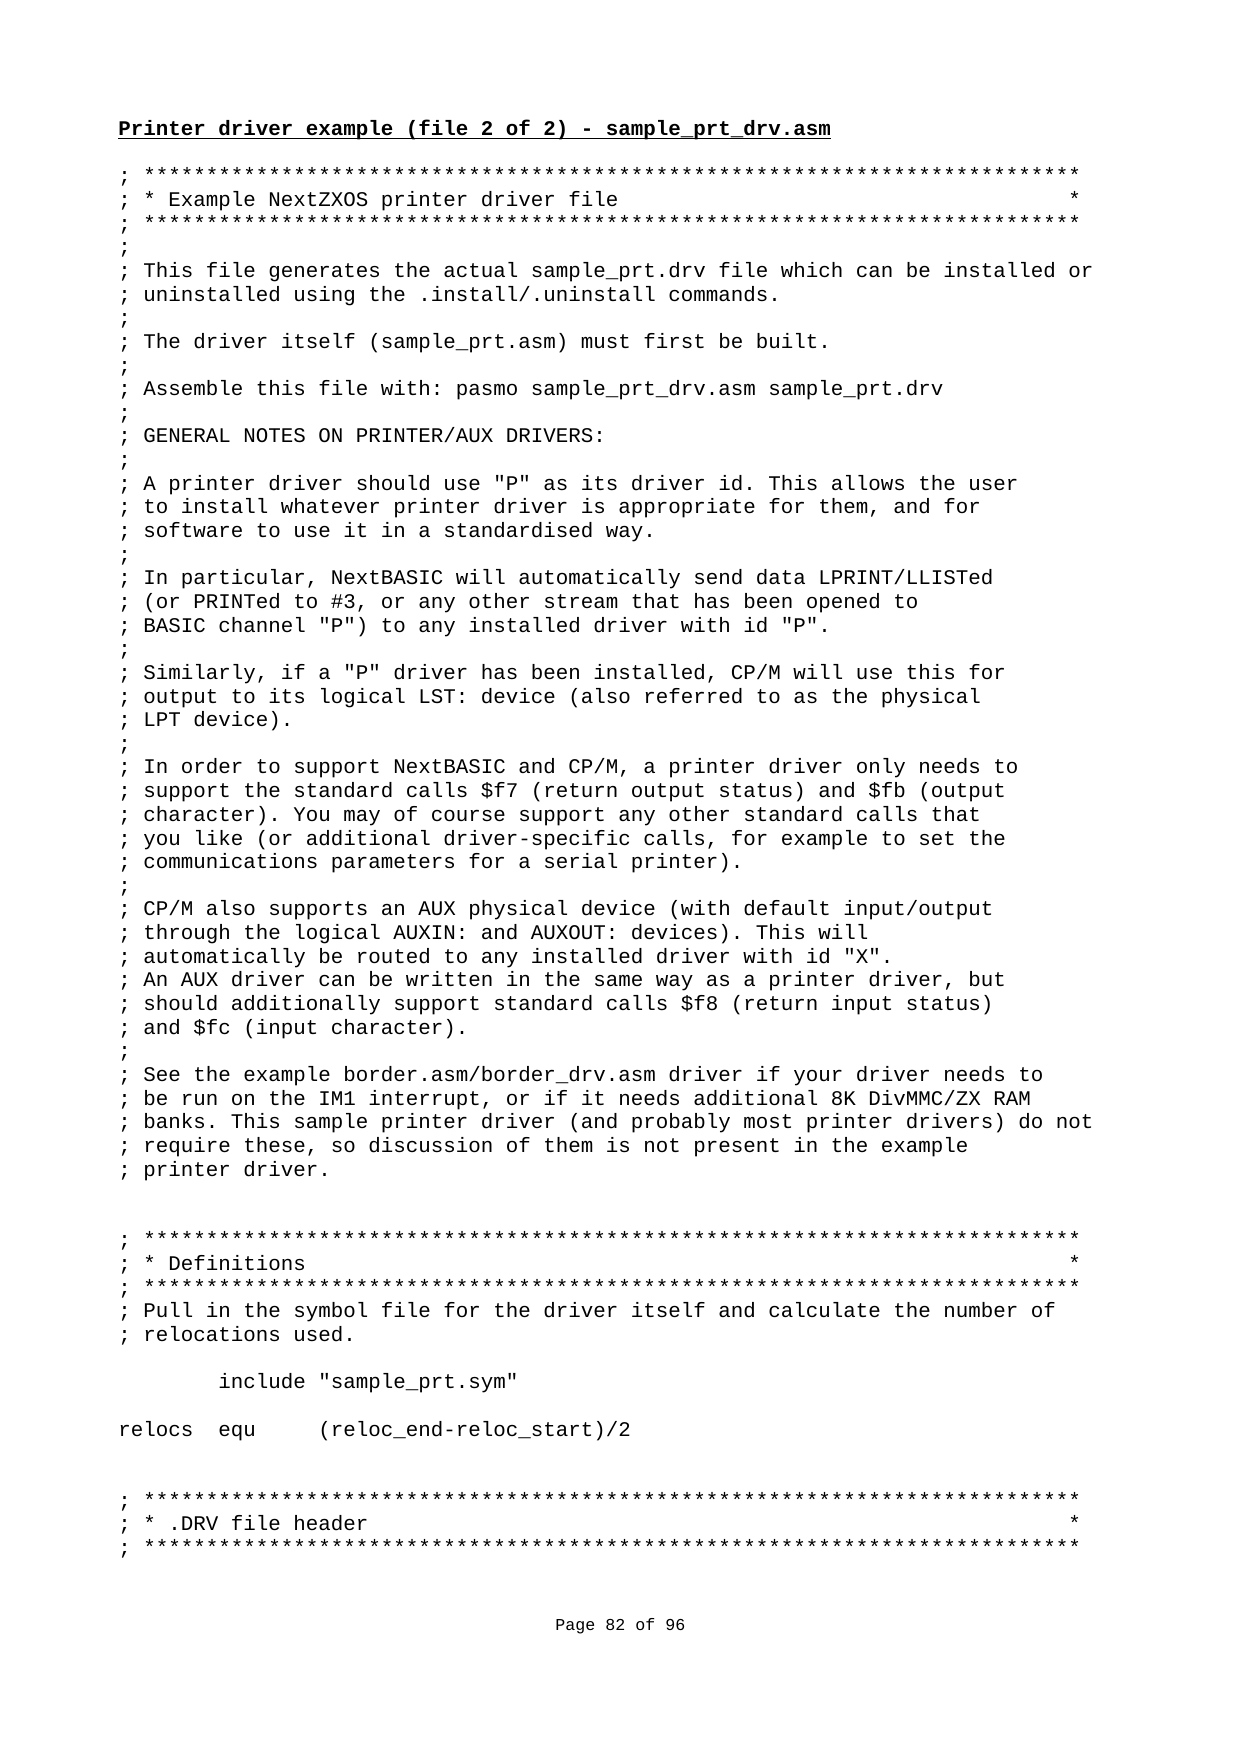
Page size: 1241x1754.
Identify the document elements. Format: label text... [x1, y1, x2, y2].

text ; uninstalled using the .install/.uninstall commands. [118, 284, 1122, 307]
text ; printer driver. [118, 1158, 1122, 1182]
text ; [118, 307, 1122, 331]
text ; * Example NextZXOS printer driver file * [118, 189, 1122, 213]
text ; [118, 875, 1122, 898]
text ; The driver itself (sample_prt.asm) must first be built. [118, 331, 1122, 354]
text ; support the standard calls $f7 (return output status) and $fb (output [118, 780, 1122, 804]
text ; character). You may of course support any other standard calls that [118, 804, 1122, 827]
text ; and $fc (input character). [118, 1017, 1122, 1040]
text ; *************************************************************************** [118, 1277, 1122, 1300]
text ; output to its logical LST: device (also referred to as the physical [118, 686, 1122, 709]
text Printer driver example (file 2 of 2) - sample_prt_drv.asm [118, 118, 1122, 142]
text ; [118, 544, 1122, 567]
text ; relocations used. [118, 1324, 1122, 1348]
text ; This file generates the actual sample_prt.drv file which can be installed or [118, 260, 1122, 284]
text ; automatically be routed to any installed driver with id "X". [118, 946, 1122, 969]
text ; Pull in the symbol file for the driver itself and calculate the number of [118, 1300, 1122, 1324]
text ; Similarly, if a "P" driver has been installed, CP/M will use this for [118, 662, 1122, 686]
text relocs equ (reloc_end-reloc_start)/2 [118, 1419, 1122, 1442]
text ; A printer driver should use "P" as its driver id. This allows the user [118, 473, 1122, 496]
text ; LPT device). [118, 709, 1122, 733]
text ; [118, 449, 1122, 473]
text ; communications parameters for a serial printer). [118, 851, 1122, 875]
text ; CP/M also supports an AUX physical device (with default input/output [118, 898, 1122, 922]
text ; be run on the IM1 interrupt, or if it needs additional 8K DivMMC/ZX RAM [118, 1088, 1122, 1111]
text ; you like (or additional driver-specific calls, for example to set the [118, 827, 1122, 851]
text ; [118, 1040, 1122, 1064]
text ; *************************************************************************** [118, 213, 1122, 236]
text ; * Definitions * [118, 1253, 1122, 1277]
text ; to install whatever printer driver is appropriate for them, and for [118, 496, 1122, 520]
text ; require these, so discussion of them is not present in the example [118, 1135, 1122, 1158]
text ; BASIC channel "P") to any installed driver with id "P". [118, 615, 1122, 638]
text ; [118, 354, 1122, 378]
text ; *************************************************************************** [118, 1537, 1122, 1561]
text include "sample_prt.sym" [118, 1371, 1122, 1395]
text ; software to use it in a standardised way. [118, 520, 1122, 544]
text ; GENERAL NOTES ON PRINTER/AUX DRIVERS: [118, 426, 1122, 449]
text ; [118, 402, 1122, 426]
text ; In particular, NextBASIC will automatically send data LPRINT/LLISTed [118, 567, 1122, 591]
text ; See the example border.asm/border_drv.asm driver if your driver needs to [118, 1064, 1122, 1088]
text ; (or PRINTed to #3, or any other stream that has been opened to [118, 591, 1122, 615]
text ; [118, 733, 1122, 757]
text ; banks. This sample printer driver (and probably most printer drivers) do not [118, 1111, 1122, 1135]
text ; Assemble this file with: pasmo sample_prt_drv.asm sample_prt.drv [118, 378, 1122, 402]
text ; *************************************************************************** [118, 1489, 1122, 1513]
text ; [118, 236, 1122, 260]
text ; should additionally support standard calls $f8 (return input status) [118, 993, 1122, 1017]
text ; *************************************************************************** [118, 165, 1122, 189]
text ; [118, 638, 1122, 662]
text ; *************************************************************************** [118, 1229, 1122, 1253]
text ; In order to support NextBASIC and CP/M, a printer driver only needs to [118, 757, 1122, 780]
text ; An AUX driver can be written in the same way as a printer driver, but [118, 969, 1122, 993]
text ; through the logical AUXIN: and AUXOUT: devices). This will [118, 922, 1122, 946]
text ; * .DRV file header * [118, 1513, 1122, 1537]
